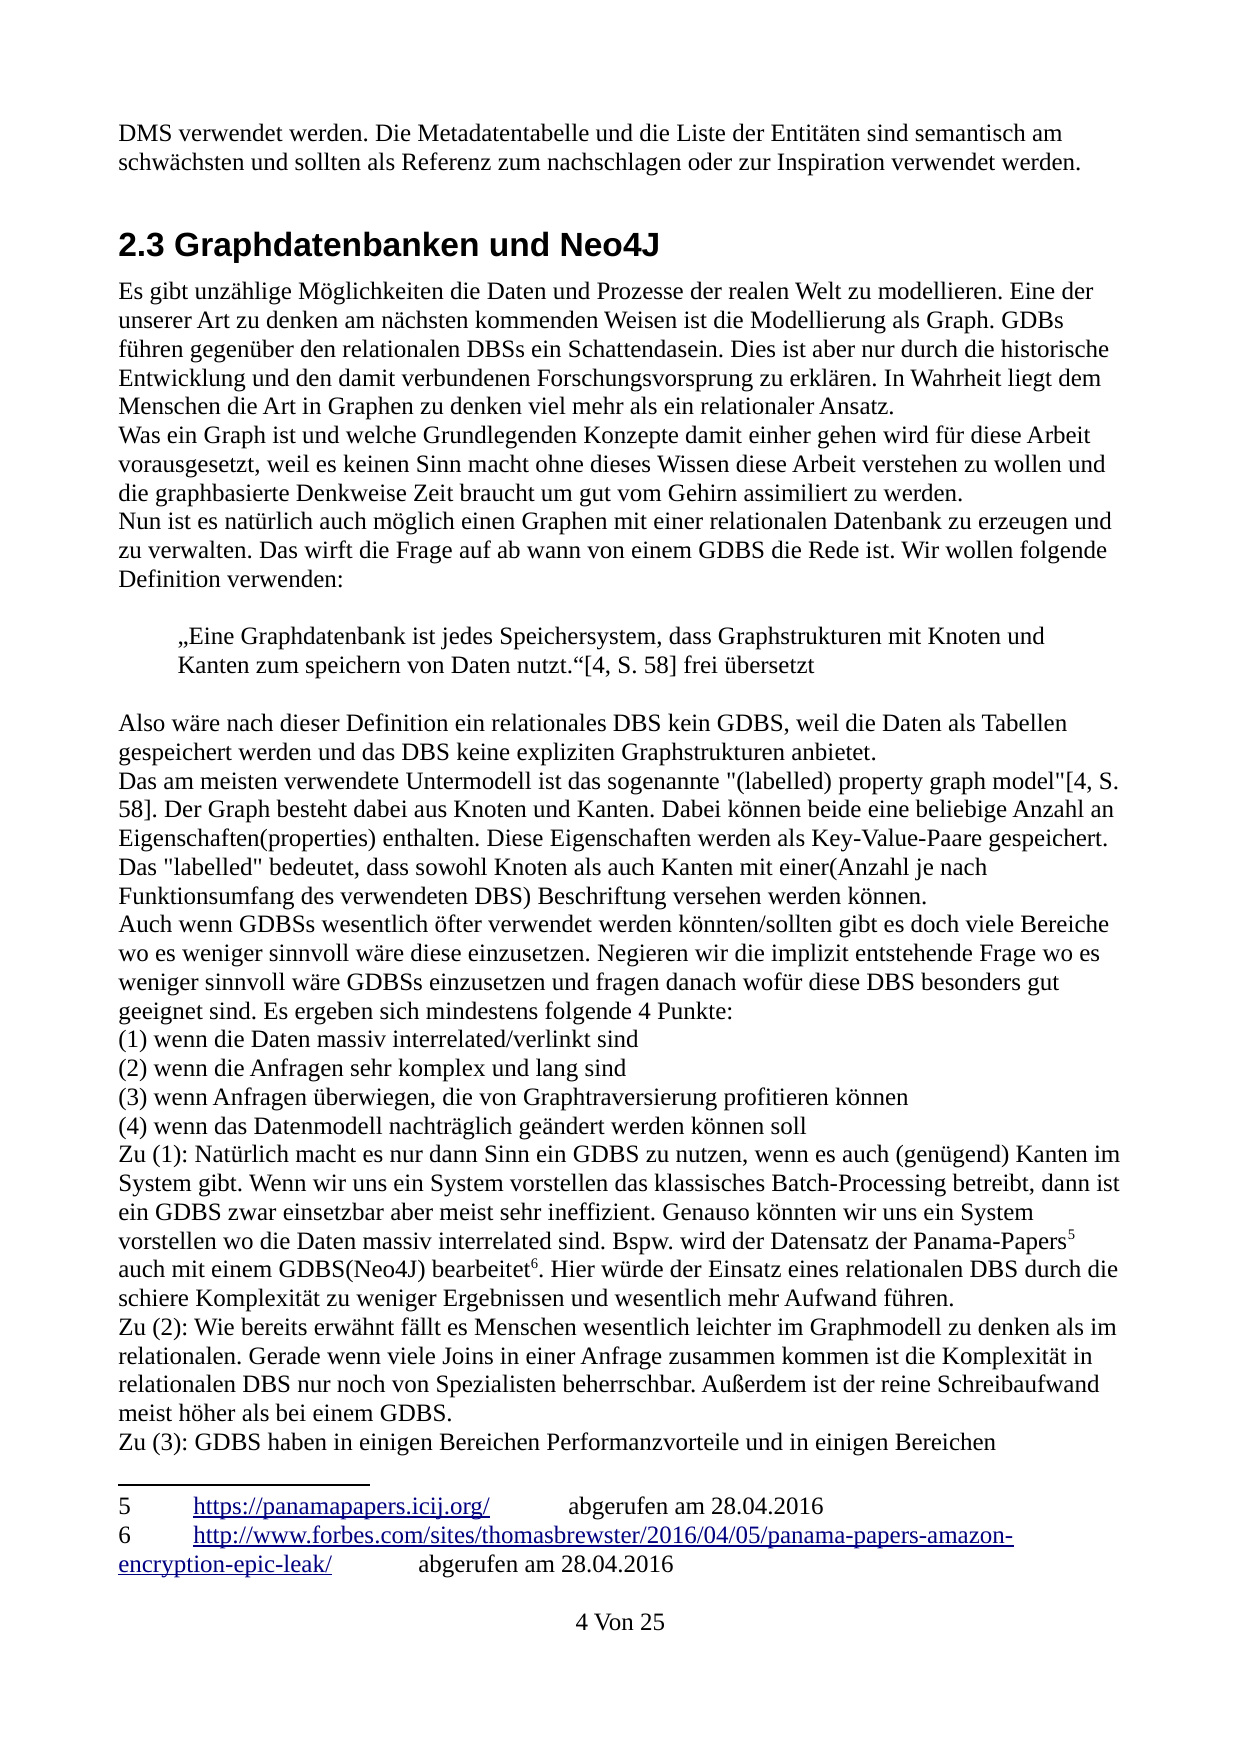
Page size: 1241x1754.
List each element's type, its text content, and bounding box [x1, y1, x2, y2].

text Es gibt unzählige Möglichkeiten die Daten und Prozesse der realen Welt zu modellieren. Eine der unserer Art zu denken am nächsten kommenden Weisen ist die Modellierung als Graph. GDBs führen gegenüber den relationalen DBSs ein Schattendasein. Dies ist aber nur durch die historische Entwicklung und den damit verbundenen Forschungsvorsprung zu erklären. In Wahrheit liegt dem Menschen die Art in Graphen zu denken viel mehr als ein relationaler Ansatz. [118, 276, 1122, 420]
text (3) wenn Anfragen überwiegen, die von Graphtraversierung profitieren können [118, 1082, 1122, 1111]
subtitle 2.3 Graphdatenbanken und Neo4J [118, 225, 1122, 264]
text Also wäre nach dieser Definition ein relationales DBS kein GDBS, weil die Daten als Tabellen gespeichert werden und das DBS keine expliziten Graphstrukturen anbietet. [118, 708, 1122, 766]
text http://www.forbes.com/sites/thomasbrewster/2016/04/05/panama-papers-amazon-encryption-epic-leak/ abgerufen am 28.04.2016 [118, 1520, 1122, 1578]
text Auch wenn GDBSs wesentlich öfter verwendet werden könnten/sollten gibt es doch viele Bereiche wo es weniger sinnvoll wäre diese einzusetzen. Negieren wir die implizit entstehende Frage wo es weniger sinnvoll wäre GDBSs einzusetzen und fragen danach wofür diese DBS besonders gut geeignet sind. Es ergeben sich mindestens folgende 4 Punkte: [118, 909, 1122, 1024]
text Zu (2): Wie bereits erwähnt fällt es Menschen wesentlich leichter im Graphmodell zu denken als im relationalen. Gerade wenn viele Joins in einer Anfrage zusammen kommen ist die Komplexität in relationalen DBS nur noch von Spezialisten beherrschbar. Außerdem ist der reine Schreibaufwand meist höher als bei einem GDBS. [118, 1312, 1122, 1427]
text DMS verwendet werden. Die Metadatentabelle und die Liste der Entitäten sind semantisch am schwächsten und sollten als Referenz zum nachschlagen oder zur Inspiration verwendet werden. [118, 118, 1122, 176]
text (1) wenn die Daten massiv interrelated/verlinkt sind [118, 1024, 1122, 1053]
text https://panamapapers.icij.org/ abgerufen am 28.04.2016 [118, 1491, 1122, 1520]
text „Eine Graphdatenbank ist jedes Speichersystem, dass Graphstrukturen mit Knoten und Kanten zum speichern von Daten nutzt.“[4, S. 58] frei übersetzt [177, 621, 1063, 679]
text Zu (3): GDBS haben in einigen Bereichen Performanzvorteile und in einigen Bereichen [118, 1427, 1122, 1456]
text (4) wenn das Datenmodell nachträglich geändert werden können soll [118, 1111, 1122, 1139]
text Was ein Graph ist und welche Grundlegenden Konzepte damit einher gehen wird für diese Arbeit vorausgesetzt, weil es keinen Sinn macht ohne dieses Wissen diese Arbeit verstehen zu wollen und die graphbasierte Denkweise Zeit braucht um gut vom Gehirn assimiliert zu werden. [118, 420, 1122, 506]
text Zu (1): Natürlich macht es nur dann Sinn ein GDBS zu nutzen, wenn es auch (genügend) Kanten im System gibt. Wenn wir uns ein System vorstellen das klassisches Batch-Processing betreibt, dann ist ein GDBS zwar einsetzbar aber meist sehr ineffizient. Genauso könnten wir uns ein System vorstellen wo die Daten massiv interrelated sind. Bspw. wird der Datensatz der Panama-Papers auch mit einem GDBS(Neo4J) bearbeitet. Hier würde der Einsatz eines relationalen DBS durch die schiere Komplexität zu weniger Ergebnissen und wesentlich mehr Aufwand führen. [118, 1139, 1122, 1312]
text Das am meisten verwendete Untermodell ist das sogenannte "(labelled) property graph model"[4, S. 58]. Der Graph besteht dabei aus Knoten und Kanten. Dabei können beide eine beliebige Anzahl an Eigenschaften(properties) enthalten. Diese Eigenschaften werden als Key-Value-Paare gespeichert. Das "labelled" bedeutet, dass sowohl Knoten als auch Kanten mit einer(Anzahl je nach Funktionsumfang des verwendeten DBS) Beschriftung versehen werden können. [118, 766, 1122, 909]
text (2) wenn die Anfragen sehr komplex und lang sind [118, 1053, 1122, 1082]
text Nun ist es natürlich auch möglich einen Graphen mit einer relationalen Datenbank zu erzeugen und zu verwalten. Das wirft die Frage auf ab wann von einem GDBS die Rede ist. Wir wollen folgende Definition verwenden: [118, 506, 1122, 593]
